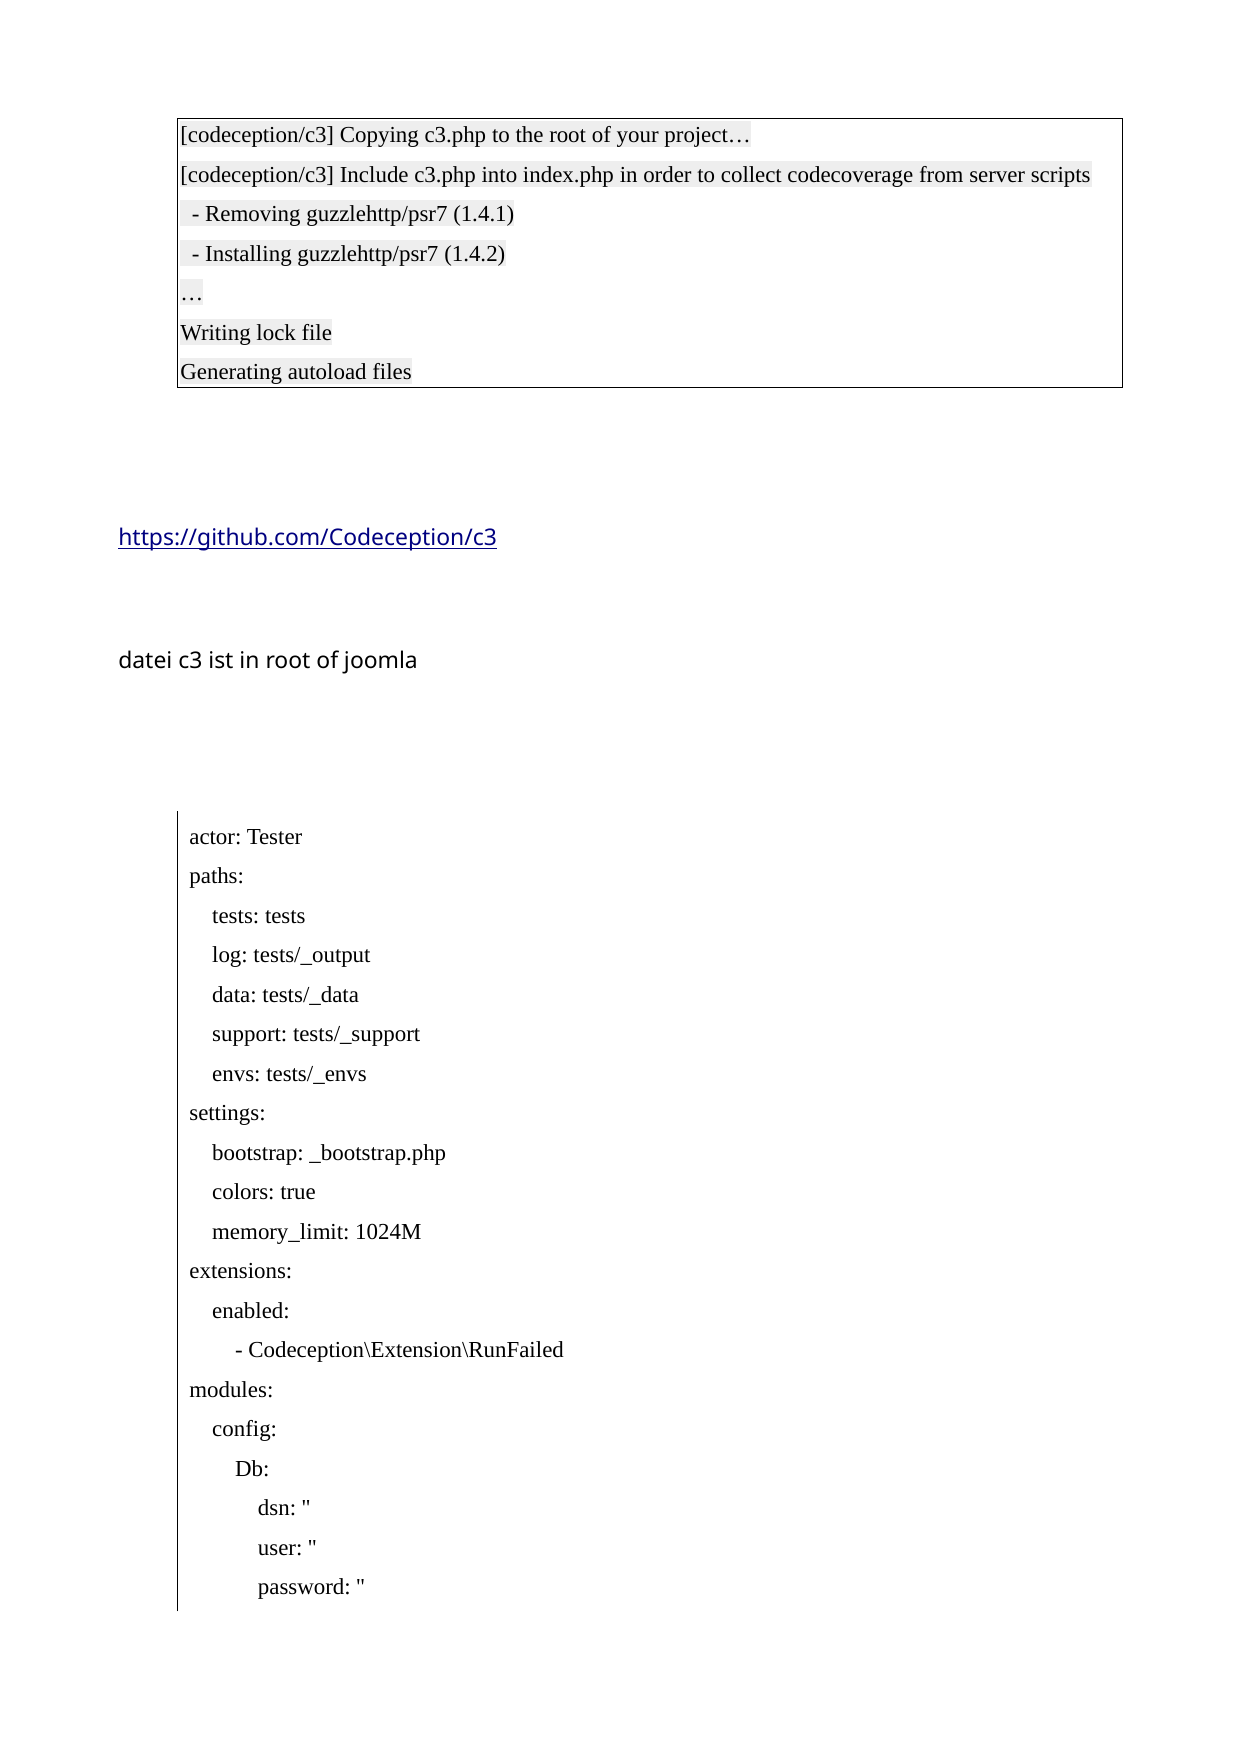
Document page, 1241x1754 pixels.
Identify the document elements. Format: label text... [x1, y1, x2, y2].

text https://github.com/Codeception/c3 [118, 521, 1122, 552]
text datei c3 ist in root of joomla [118, 644, 1122, 675]
text [codeception/c3] Copying c3.php to the root of your project… [codeception/c3] Include c3.php into index.php in order to collect codecoverage from server scripts - Removing guzzlehttp/psr7 (1.4.1) - Installing guzzlehttp/psr7 (1.4.2) … Writing lock file Generating autoload files [178, 119, 1122, 387]
text actor: Tester paths: tests: tests log: tests/_output data: tests/_data support: tests/_support envs: tests/_envs settings: bootstrap: _bootstrap.php colors: true memory_limit: 1024M extensions: enabled: - Codeception\Extension\RunFailed modules: config: Db: dsn: '' user: '' password: '' [178, 811, 1122, 1611]
